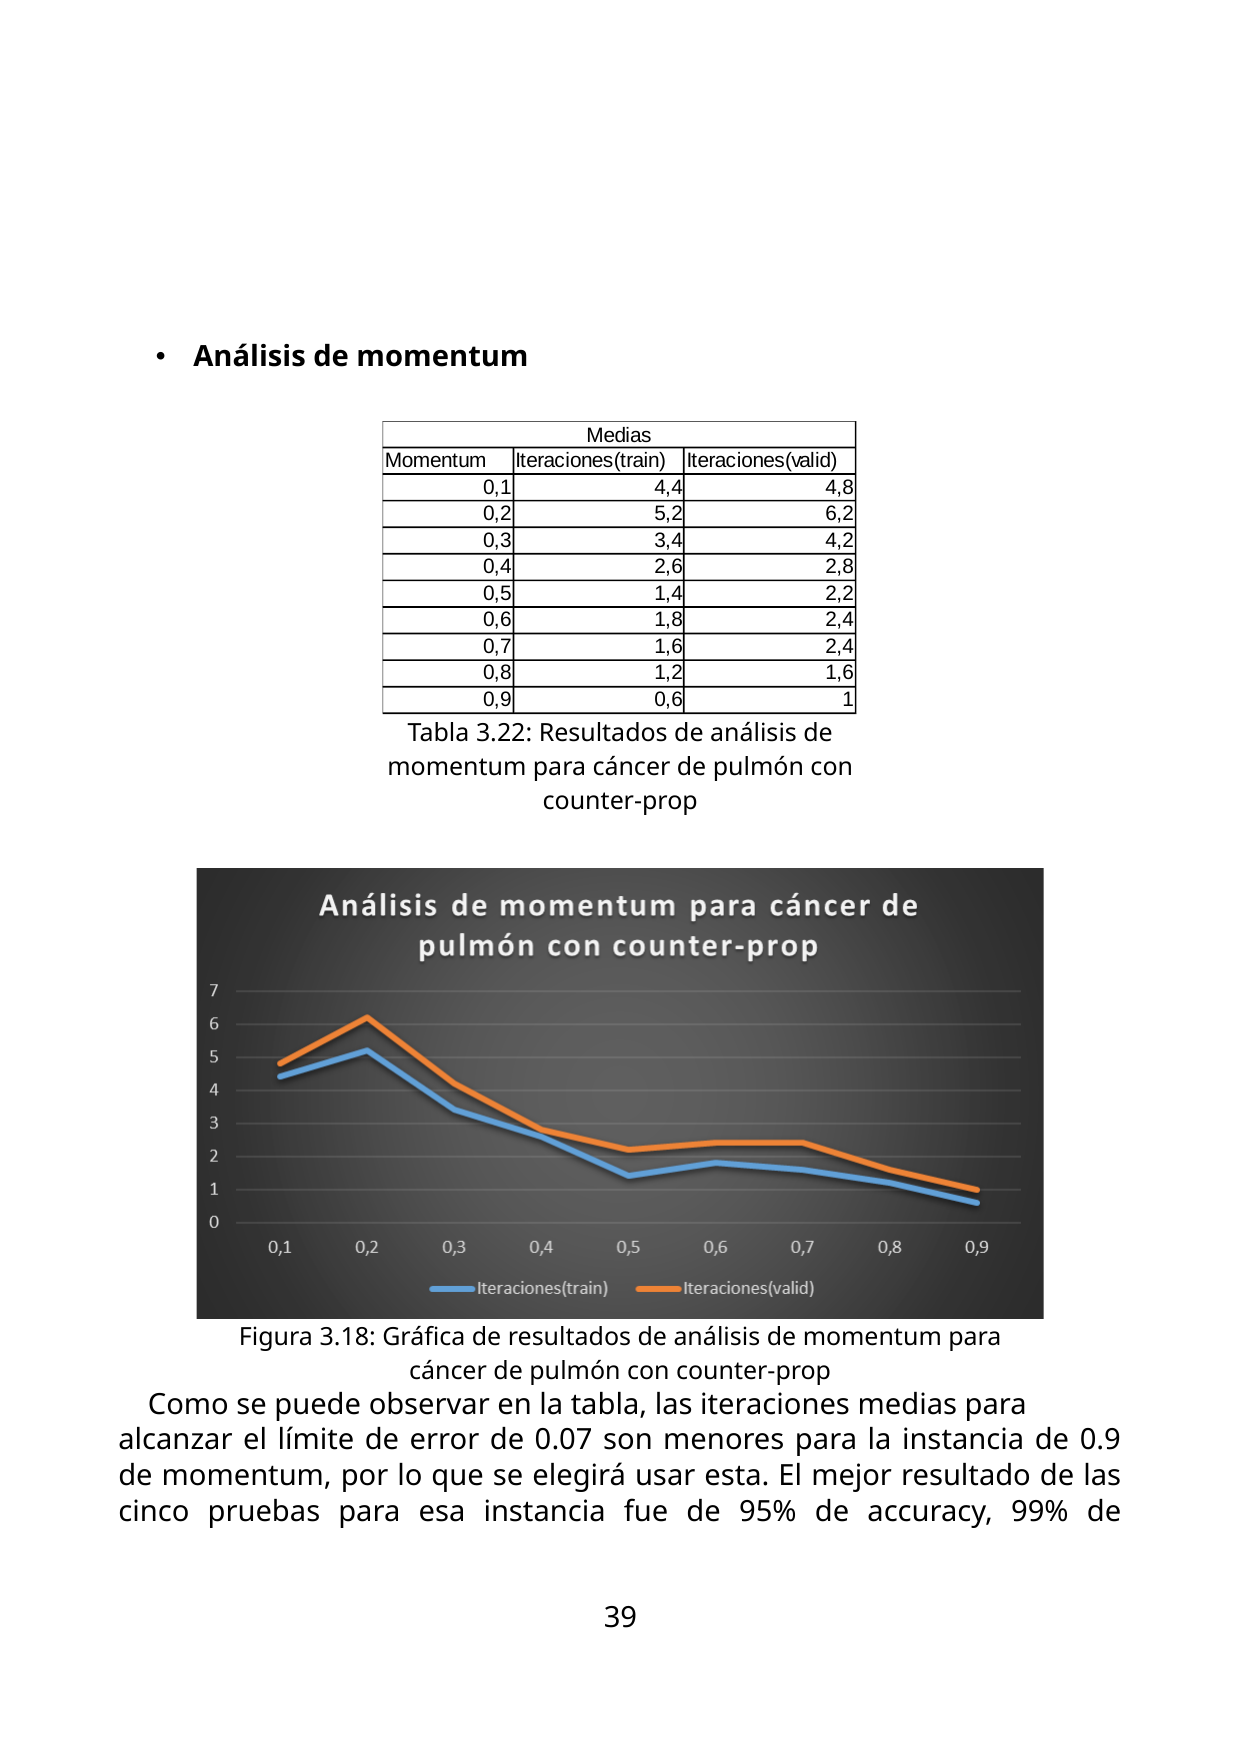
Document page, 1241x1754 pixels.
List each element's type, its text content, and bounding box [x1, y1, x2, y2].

text Como se puede observar en la tabla, las iteraciones medias para alcanzar el límite de error de 0.07 son menores para la instancia de 0.9 de momentum, por lo que se elegirá usar esta. El mejor resultado de las cinco pruebas para esa instancia fue de 95% de accuracy, 99% de [118, 1319, 1122, 1530]
text Figura 3.18: Gráfica de resultados de análisis de momentum para cáncer de pulmón con counter-prop [197, 1319, 1044, 1387]
picture [196, 868, 1044, 1319]
text Tabla 3.22: Resultados de análisis de momentum para cáncer de pulmón con counter-prop [383, 421, 858, 817]
list Análisis de momentum [156, 335, 1122, 375]
